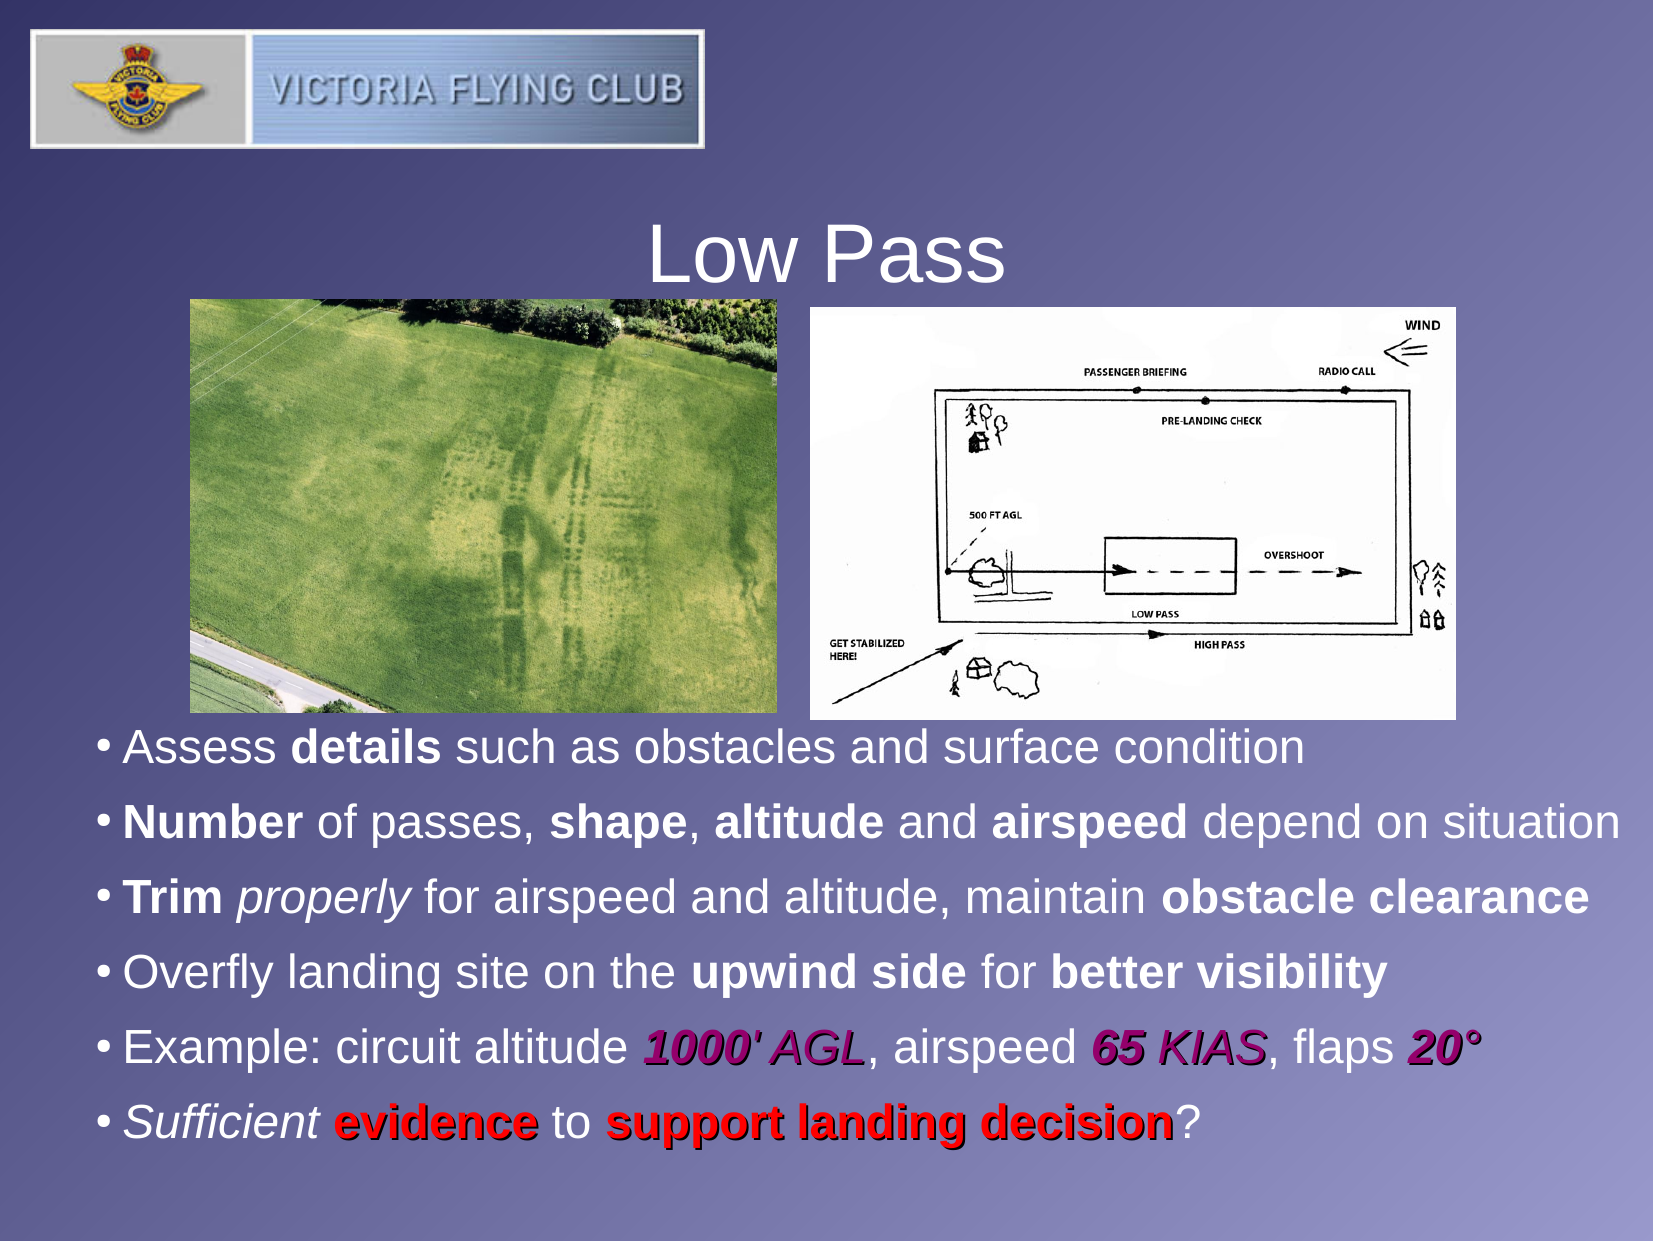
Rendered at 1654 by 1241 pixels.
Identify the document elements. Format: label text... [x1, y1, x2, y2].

picture [190, 299, 777, 713]
title Low Pass [82, 150, 1571, 358]
picture [810, 307, 1456, 720]
picture [30, 29, 705, 149]
list Assess details such as obstacles and surface condition Number of passes, shape, altitude and airspeed depend on situation Trim properly for airspeed and altitude, maintain obstacle clearance Overfly landing site on the upwind side for better visibility Example: circuit altitude 1000' AGL, airspeed 65 KIAS, flaps 20° Sufficient evidence to support landing decision? [82, 720, 1636, 1201]
